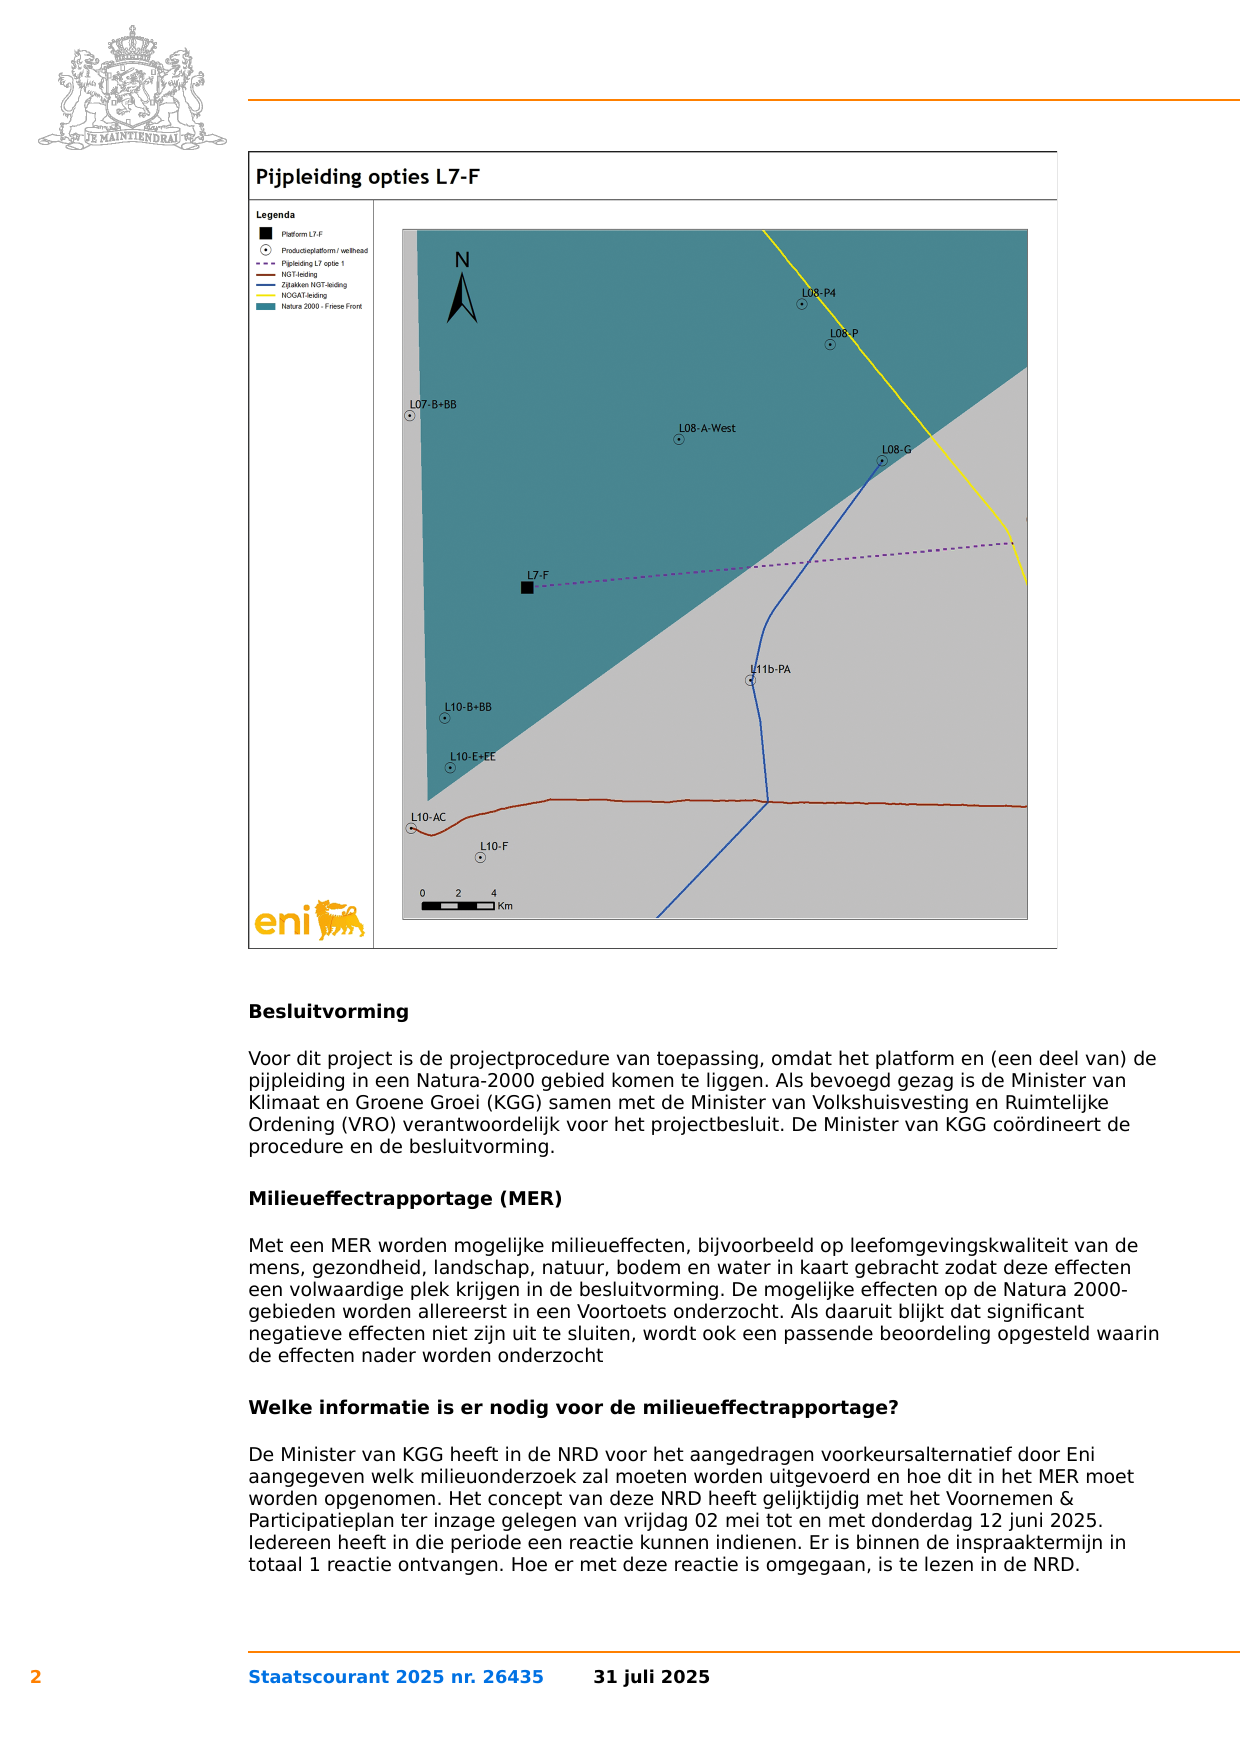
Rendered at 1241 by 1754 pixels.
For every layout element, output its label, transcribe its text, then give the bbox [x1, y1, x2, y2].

text De Minister van KGG heeft in de NRD voor het aangedragen voorkeursalternatief door Eni aangegeven welk milieuonderzoek zal moeten worden uitgevoerd en hoe dit in het MER moet worden opgenomen. Het concept van deze NRD heeft gelijktijdig met het Voornemen & Participatieplan ter inzage gelegen van vrijdag 02 mei tot en met donderdag 12 juni 2025. Iedereen heeft in die periode een reactie kunnen indienen. Er is binnen de inspraaktermijn in totaal 1 reactie ontvangen. Hoe er met deze reactie is omgegaan, is te lezen in de NRD. [248, 1444, 1163, 1576]
subtitle Besluitvorming [248, 1001, 1163, 1023]
picture [248, 151, 1058, 949]
subtitle Milieueffectrapportage (MER) [248, 1188, 1163, 1210]
picture [38, 25, 227, 150]
subtitle Welke informatie is er nodig voor de milieueffectrapportage? [248, 1397, 1163, 1419]
text Voor dit project is de projectprocedure van toepassing, omdat het platform en (een deel van) de pijpleiding in een Natura-2000 gebied komen te liggen. Als bevoegd gezag is de Minister van Klimaat en Groene Groei (KGG) samen met de Minister van Volkshuisvesting en Ruimtelijke Ordening (VRO) verantwoordelijk voor het projectbesluit. De Minister van KGG coördineert de procedure en de besluitvorming. [248, 1048, 1163, 1158]
text Met een MER worden mogelijke milieueffecten, bijvoorbeeld op leefomgevingskwaliteit van de mens, gezondheid, landschap, natuur, bodem en water in kaart gebracht zodat deze effecten een volwaardige plek krijgen in de besluitvorming. De mogelijke effecten op de Natura 2000-gebieden worden allereerst in een Voortoets onderzocht. Als daaruit blijkt dat significant negatieve effecten niet zijn uit te sluiten, wordt ook een passende beoordeling opgesteld waarin de effecten nader worden onderzocht [248, 1235, 1163, 1367]
